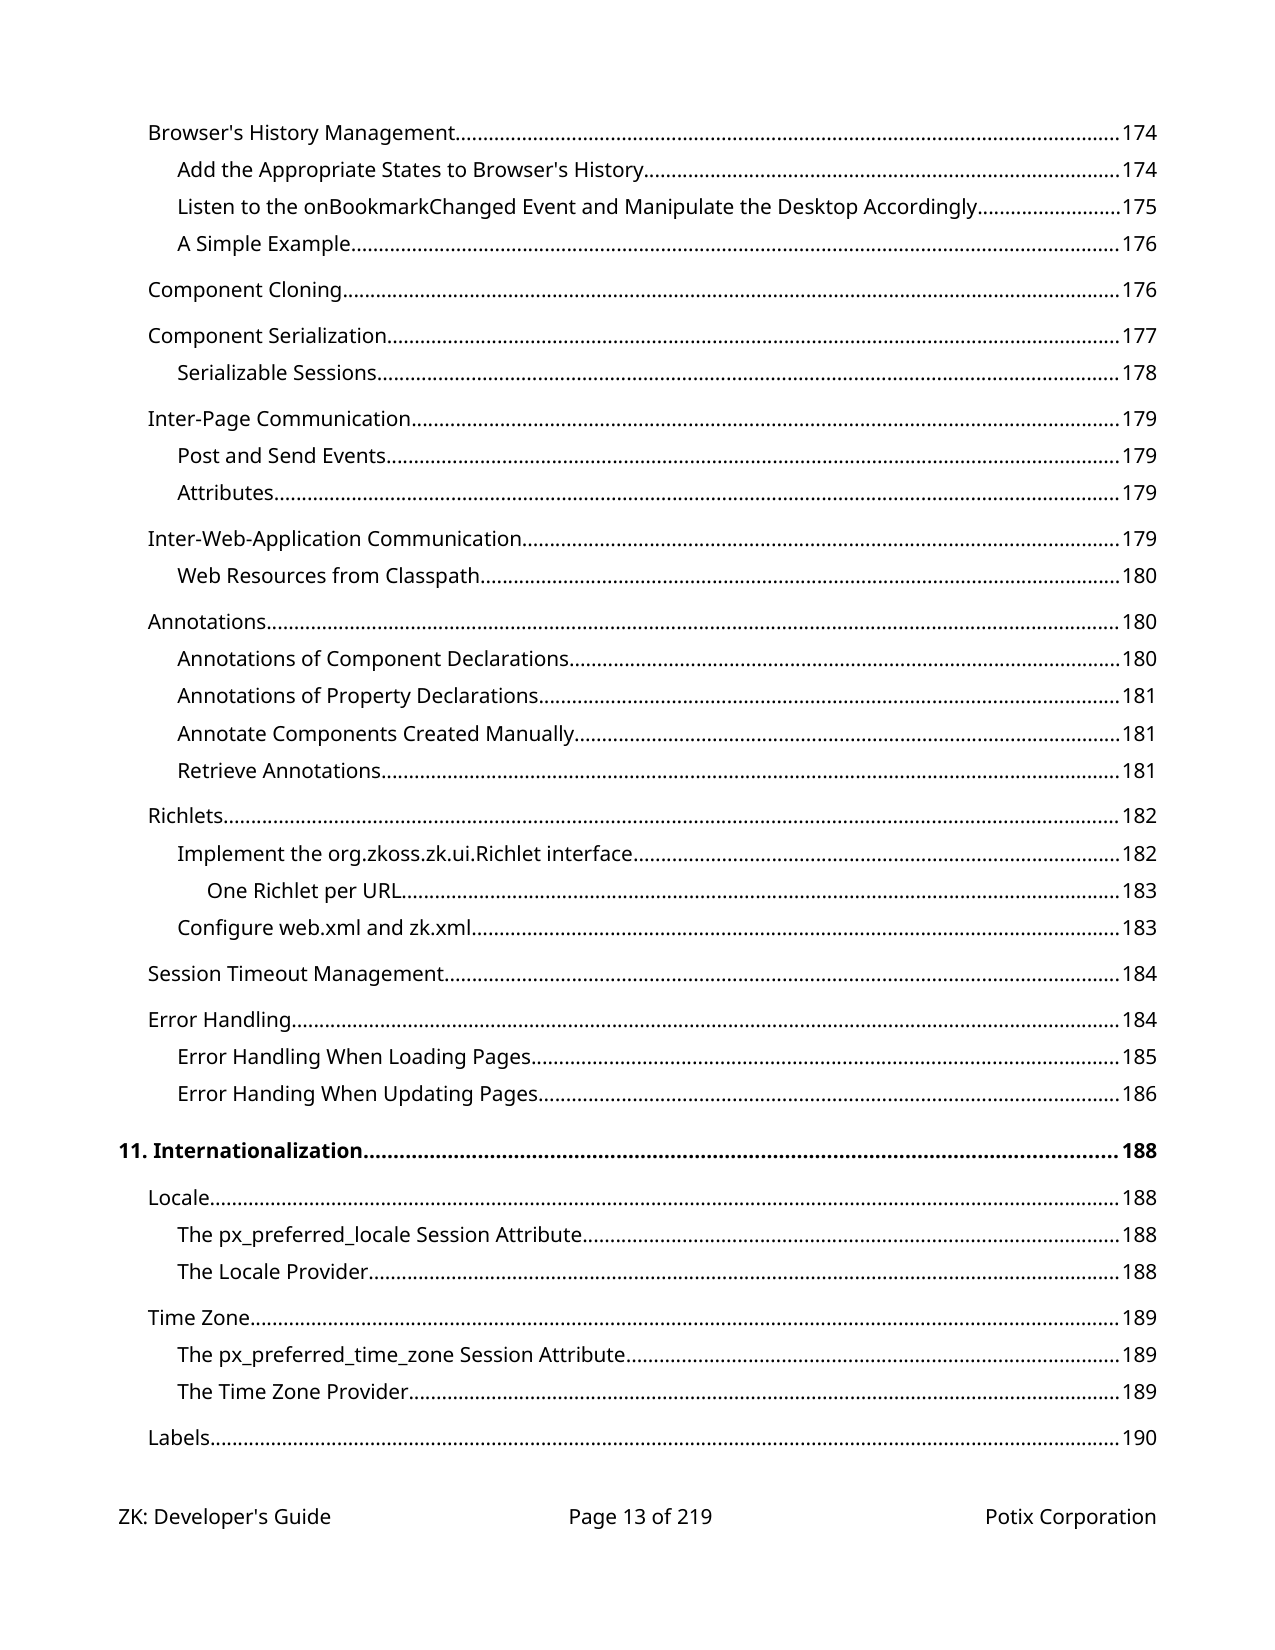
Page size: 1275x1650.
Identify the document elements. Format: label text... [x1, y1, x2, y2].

text Attributes 179 [177, 478, 1157, 507]
text Post and Send Events 179 [177, 441, 1157, 469]
text Error Handling When Loading Pages 185 [177, 1042, 1157, 1070]
text Component Serialization 177 [148, 321, 1157, 349]
text Annotate Components Created Manually 181 [177, 719, 1157, 747]
text Session Timeout Management 184 [148, 959, 1157, 987]
text One Richlet per URL 183 [207, 876, 1157, 904]
text Richlets 182 [148, 802, 1157, 830]
text Inter-Page Communication 179 [148, 404, 1157, 432]
text The Locale Provider 188 [177, 1257, 1157, 1285]
text Annotations of Property Declarations 181 [177, 682, 1157, 710]
text The Time Zone Provider 189 [177, 1377, 1157, 1405]
text Implement the org.zkoss.zk.ui.Richlet interface 182 [177, 839, 1157, 867]
text Annotations of Component Declarations 180 [177, 644, 1157, 673]
text Labels 190 [148, 1423, 1157, 1451]
text Serializable Sessions 178 [177, 358, 1157, 387]
text Add the Appropriate States to Browser's History 174 [177, 155, 1157, 183]
text Retrieve Annotations 181 [177, 756, 1157, 784]
text Configure web.xml and zk.xml 183 [177, 913, 1157, 941]
text Listen to the onBookmarkChanged Event and Manipulate the Desktop Accordingly 175 [177, 192, 1157, 221]
text The px_preferred_time_zone Session Attribute 189 [177, 1340, 1157, 1368]
text 11. Internationalization 188 [118, 1137, 1157, 1165]
text Annotations 180 [148, 607, 1157, 636]
text Browser's History Management 174 [148, 118, 1157, 146]
text Error Handing When Updating Pages 186 [177, 1079, 1157, 1107]
text The px_preferred_locale Session Attribute 188 [177, 1220, 1157, 1248]
text Component Cloning 176 [148, 275, 1157, 303]
text Error Handling 184 [148, 1005, 1157, 1033]
text Inter-Web-Application Communication 179 [148, 524, 1157, 553]
text Web Resources from Classpath 180 [177, 561, 1157, 590]
text Time Zone 189 [148, 1303, 1157, 1331]
text Locale 188 [148, 1183, 1157, 1211]
text A Simple Example 176 [177, 229, 1157, 258]
